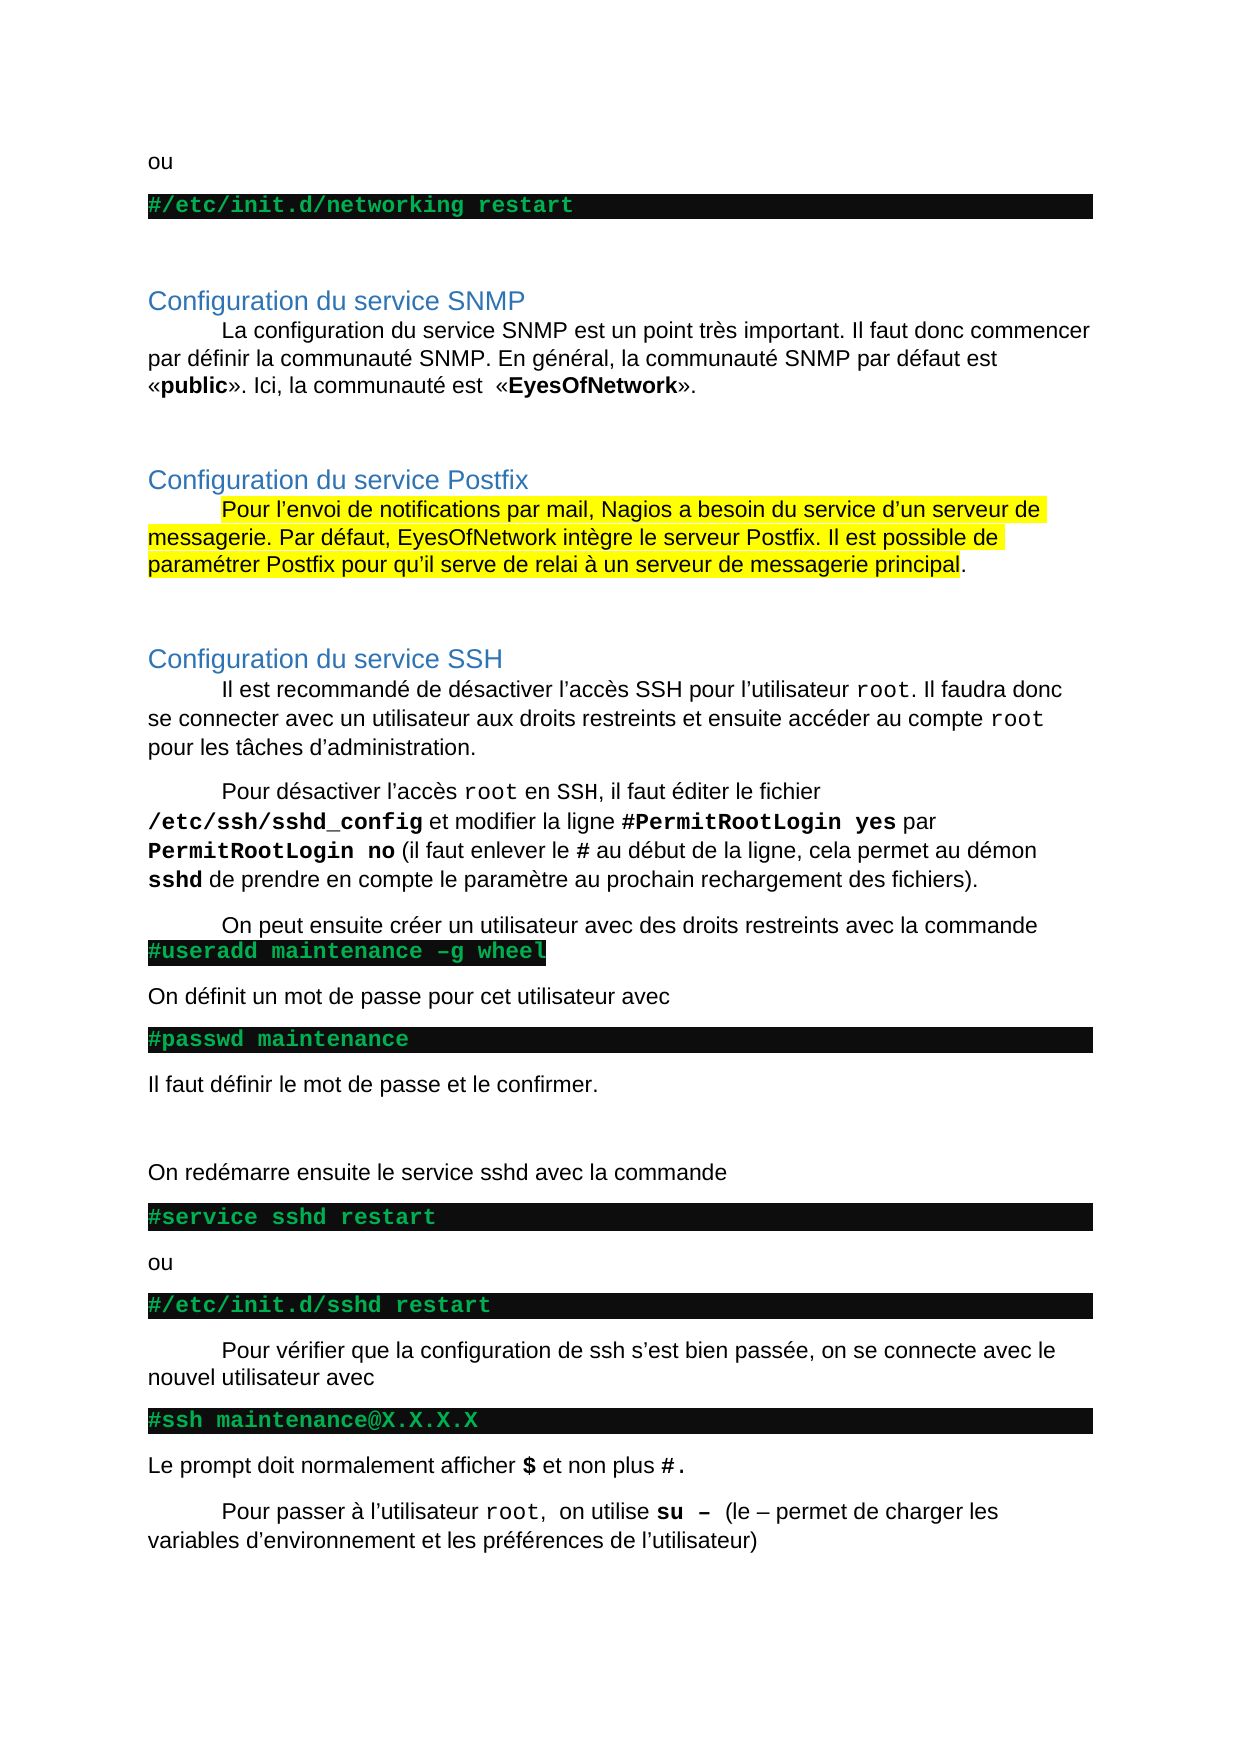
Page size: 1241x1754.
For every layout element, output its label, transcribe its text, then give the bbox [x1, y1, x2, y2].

subtitle Configuration du service SNMP [148, 285, 1093, 316]
text Il est recommandé de désactiver l’accès SSH pour l’utilisateur root. Il faudra donc se connecter avec un utilisateur aux droits restreints et ensuite accéder au compte root pour les tâches d’administration. [148, 676, 1093, 761]
text On définit un mot de passe pour cet utilisateur avec [148, 983, 1093, 1010]
text #/etc/init.d/networking restart [148, 194, 1093, 219]
text Il faut définir le mot de passe et le confirmer. [148, 1071, 1093, 1097]
text Le prompt doit normalement afficher $ et non plus #. [148, 1452, 1093, 1480]
text Pour passer à l’utilisateur root, on utilise su – (le – permet de charger les variables d’environnement et les préférences de l’utilisateur) [148, 1498, 1093, 1553]
text Pour l’envoi de notifications par mail, Nagios a besoin du service d’un serveur de messagerie. Par défaut, EyesOfNetwork intègre le serveur Postfix. Il est possible de paramétrer Postfix pour qu’il serve de relai à un serveur de messagerie principal. [148, 496, 1093, 578]
subtitle Configuration du service Postfix [148, 464, 1093, 495]
text ou [148, 1249, 1093, 1276]
text On redémarre ensuite le service sshd avec la commande [148, 1159, 1093, 1185]
subtitle Configuration du service SSH [148, 643, 1093, 674]
text Pour désactiver l’accès root en SSH, il faut éditer le fichier /etc/ssh/sshd_config et modifier la ligne #PermitRootLogin yes par PermitRootLogin no (il faut enlever le # au début de la ligne, cela permet au démon sshd de prendre en compte le paramètre au prochain rechargement des fichiers). [148, 778, 1093, 895]
text #passwd maintenance [148, 1027, 1093, 1053]
text #service sshd restart [148, 1203, 1093, 1231]
text #ssh maintenance@X.X.X.X [148, 1408, 1093, 1434]
text On peut ensuite créer un utilisateur avec des droits restreints avec la commande #useradd maintenance –g wheel [148, 912, 1093, 966]
text #/etc/init.d/sshd restart [148, 1293, 1093, 1319]
text ou [148, 148, 1093, 176]
text La configuration du service SNMP est un point très important. Il faut donc commencer par définir la communauté SNMP. En général, la communauté SNMP par défaut est «public». Ici, la communauté est «EyesOfNetwork». [148, 317, 1093, 398]
text Pour vérifier que la configuration de ssh s’est bien passée, on se connecte avec le nouvel utilisateur avec [148, 1337, 1093, 1391]
